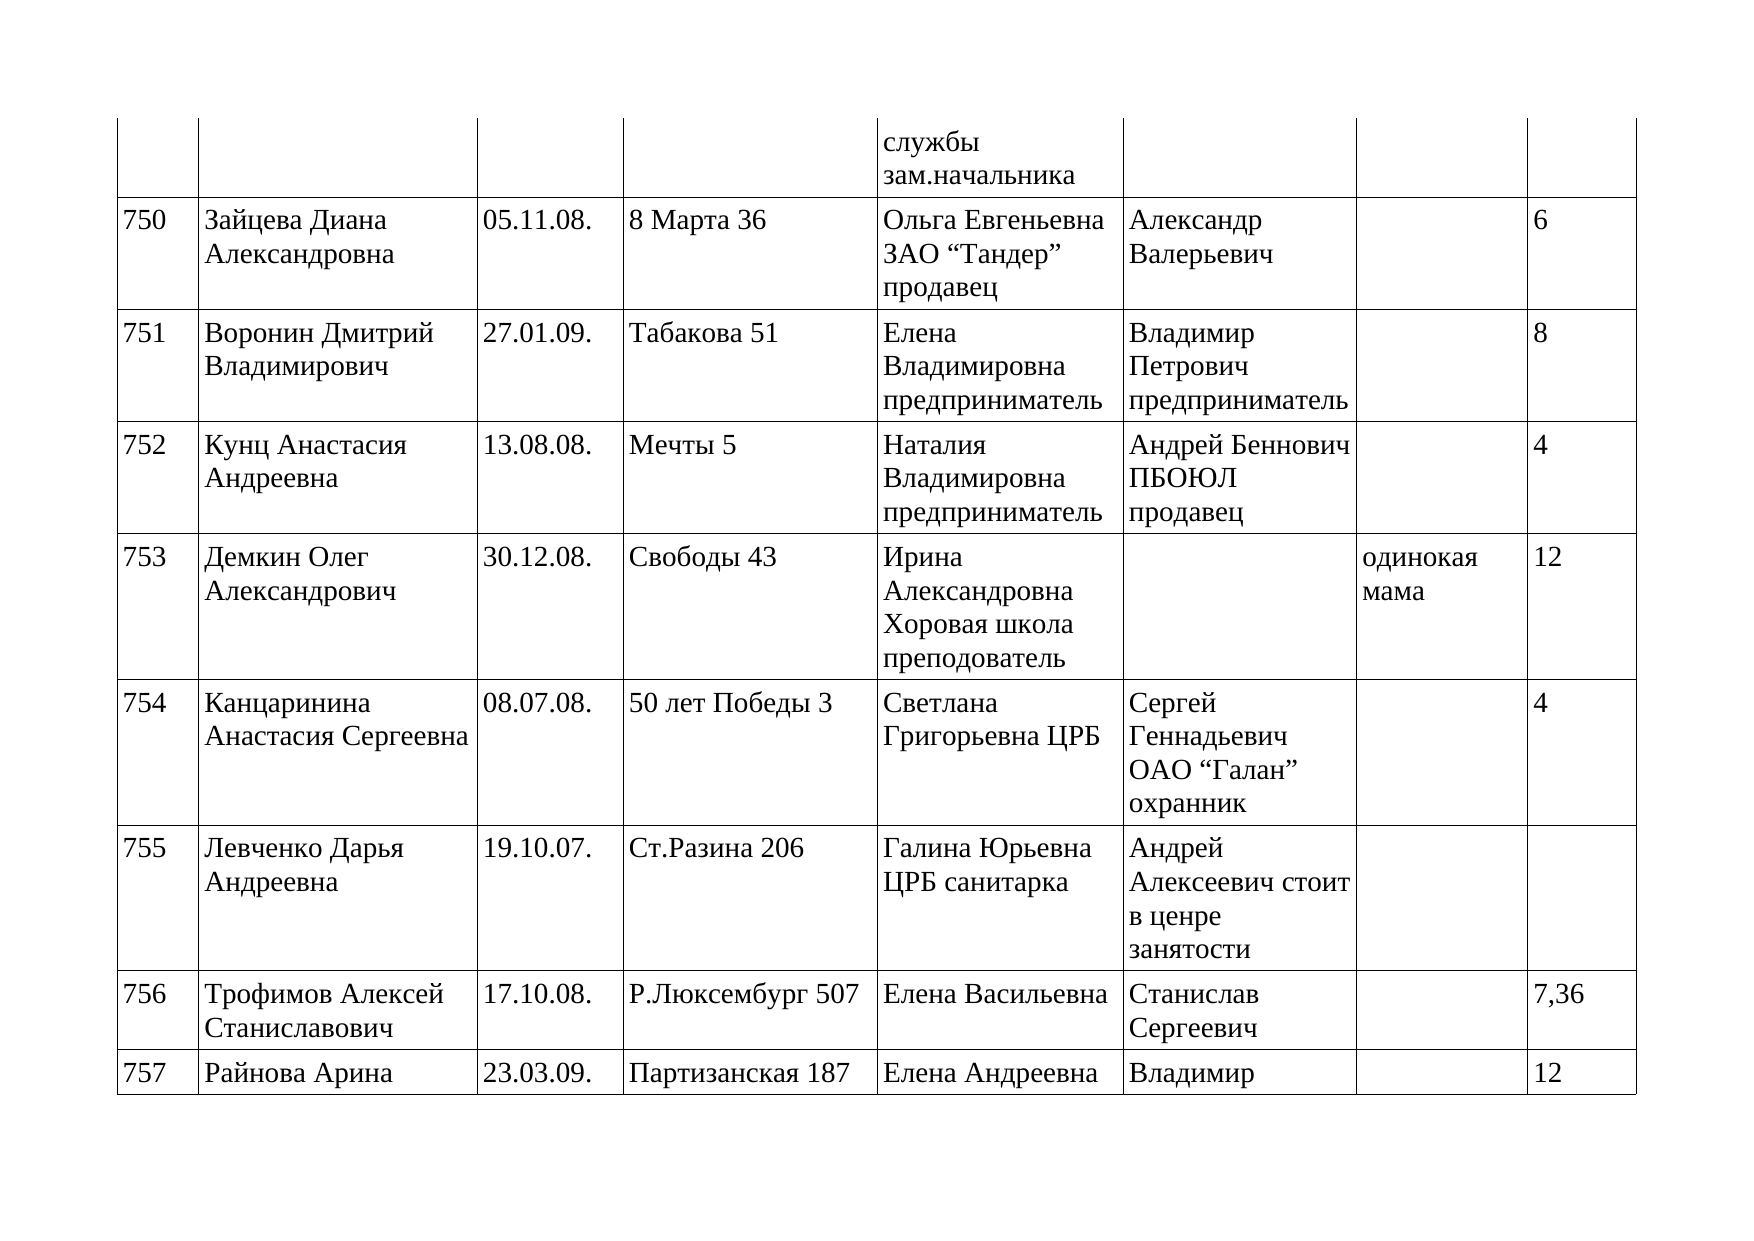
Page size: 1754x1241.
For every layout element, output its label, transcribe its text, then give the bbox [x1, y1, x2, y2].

table_cell [1357, 422, 1527, 533]
table_cell 23.03.09. [478, 1050, 623, 1094]
table_cell 30.12.08. [478, 534, 623, 679]
table_cell 756 [118, 971, 198, 1049]
table_cell [118, 118, 198, 197]
table_cell [1357, 680, 1527, 825]
table_cell [1357, 826, 1527, 970]
table_cell 757 [118, 1050, 198, 1094]
table_cell [1357, 118, 1527, 197]
table_cell 750 [118, 198, 198, 309]
table_cell Владимир [1124, 1050, 1356, 1094]
table_cell Табакова 51 [624, 310, 877, 421]
table_cell Р.Люксембург 507 [624, 971, 877, 1049]
table_cell Елена Владимировна предприниматель [878, 310, 1123, 421]
table_cell 12 [1528, 534, 1636, 679]
table_cell службы зам.начальника [878, 118, 1123, 197]
table_cell Воронин Дмитрий Владимирович [199, 310, 477, 421]
table_cell Сергей Геннадьевич ОАО “Галан” охранник [1124, 680, 1356, 825]
table_cell [1124, 534, 1356, 679]
table_cell Станислав Сергеевич [1124, 971, 1356, 1049]
table_cell 751 [118, 310, 198, 421]
table_cell 7,36 [1528, 971, 1636, 1049]
table_cell Владимир Петрович предприниматель [1124, 310, 1356, 421]
table_cell 08.07.08. [478, 680, 623, 825]
table_cell 4 [1528, 680, 1636, 825]
table_cell 754 [118, 680, 198, 825]
table_cell [1357, 310, 1527, 421]
table_cell Райнова Арина [199, 1050, 477, 1094]
table_cell 6 [1528, 198, 1636, 309]
table_cell Ирина Александровна Хоровая школа преподователь [878, 534, 1123, 679]
table_cell 17.10.08. [478, 971, 623, 1049]
table_cell [1357, 971, 1527, 1049]
table_cell Партизанская 187 [624, 1050, 877, 1094]
table_cell 755 [118, 826, 198, 970]
table_cell [1357, 198, 1527, 309]
table_cell 05.11.08. [478, 198, 623, 309]
table_cell 8 Марта 36 [624, 198, 877, 309]
table_cell 8 [1528, 310, 1636, 421]
table_cell Ст.Разина 206 [624, 826, 877, 970]
table_cell [478, 118, 623, 197]
table_cell Елена Андреевна [878, 1050, 1123, 1094]
table_cell Галина Юрьевна ЦРБ санитарка [878, 826, 1123, 970]
table_cell [199, 118, 477, 197]
table_cell [1528, 118, 1636, 197]
table_cell 4 [1528, 422, 1636, 533]
table_cell Трофимов Алексей Станиславович [199, 971, 477, 1049]
table_cell Светлана Григорьевна ЦРБ [878, 680, 1123, 825]
table_cell [1357, 1050, 1527, 1094]
table_cell Мечты 5 [624, 422, 877, 533]
table_cell Левченко Дарья Андреевна [199, 826, 477, 970]
table_cell Александр Валерьевич [1124, 198, 1356, 309]
table_cell Демкин Олег Александрович [199, 534, 477, 679]
table_cell 27.01.09. [478, 310, 623, 421]
table_cell 752 [118, 422, 198, 533]
table_cell Канцаринина Анастасия Сергеевна [199, 680, 477, 825]
table_cell Елена Васильевна [878, 971, 1123, 1049]
table_cell Андрей Алексеевич стоит в ценре занятости [1124, 826, 1356, 970]
table_cell Андрей Беннович ПБОЮЛ продавец [1124, 422, 1356, 533]
table_cell Ольга Евгеньевна ЗАО “Тандер” продавец [878, 198, 1123, 309]
table_cell 12 [1528, 1050, 1636, 1094]
table_cell 19.10.07. [478, 826, 623, 970]
table_cell Кунц Анастасия Андреевна [199, 422, 477, 533]
table_cell Зайцева Диана Александровна [199, 198, 477, 309]
table_cell Наталия Владимировна предприниматель [878, 422, 1123, 533]
table_cell [624, 118, 877, 197]
table_cell Свободы 43 [624, 534, 877, 679]
table_cell [1124, 118, 1356, 197]
table_cell 753 [118, 534, 198, 679]
table_cell 50 лет Победы 3 [624, 680, 877, 825]
table_cell одинокая мама [1357, 534, 1527, 679]
table_cell [1528, 826, 1636, 970]
table_cell 13.08.08. [478, 422, 623, 533]
